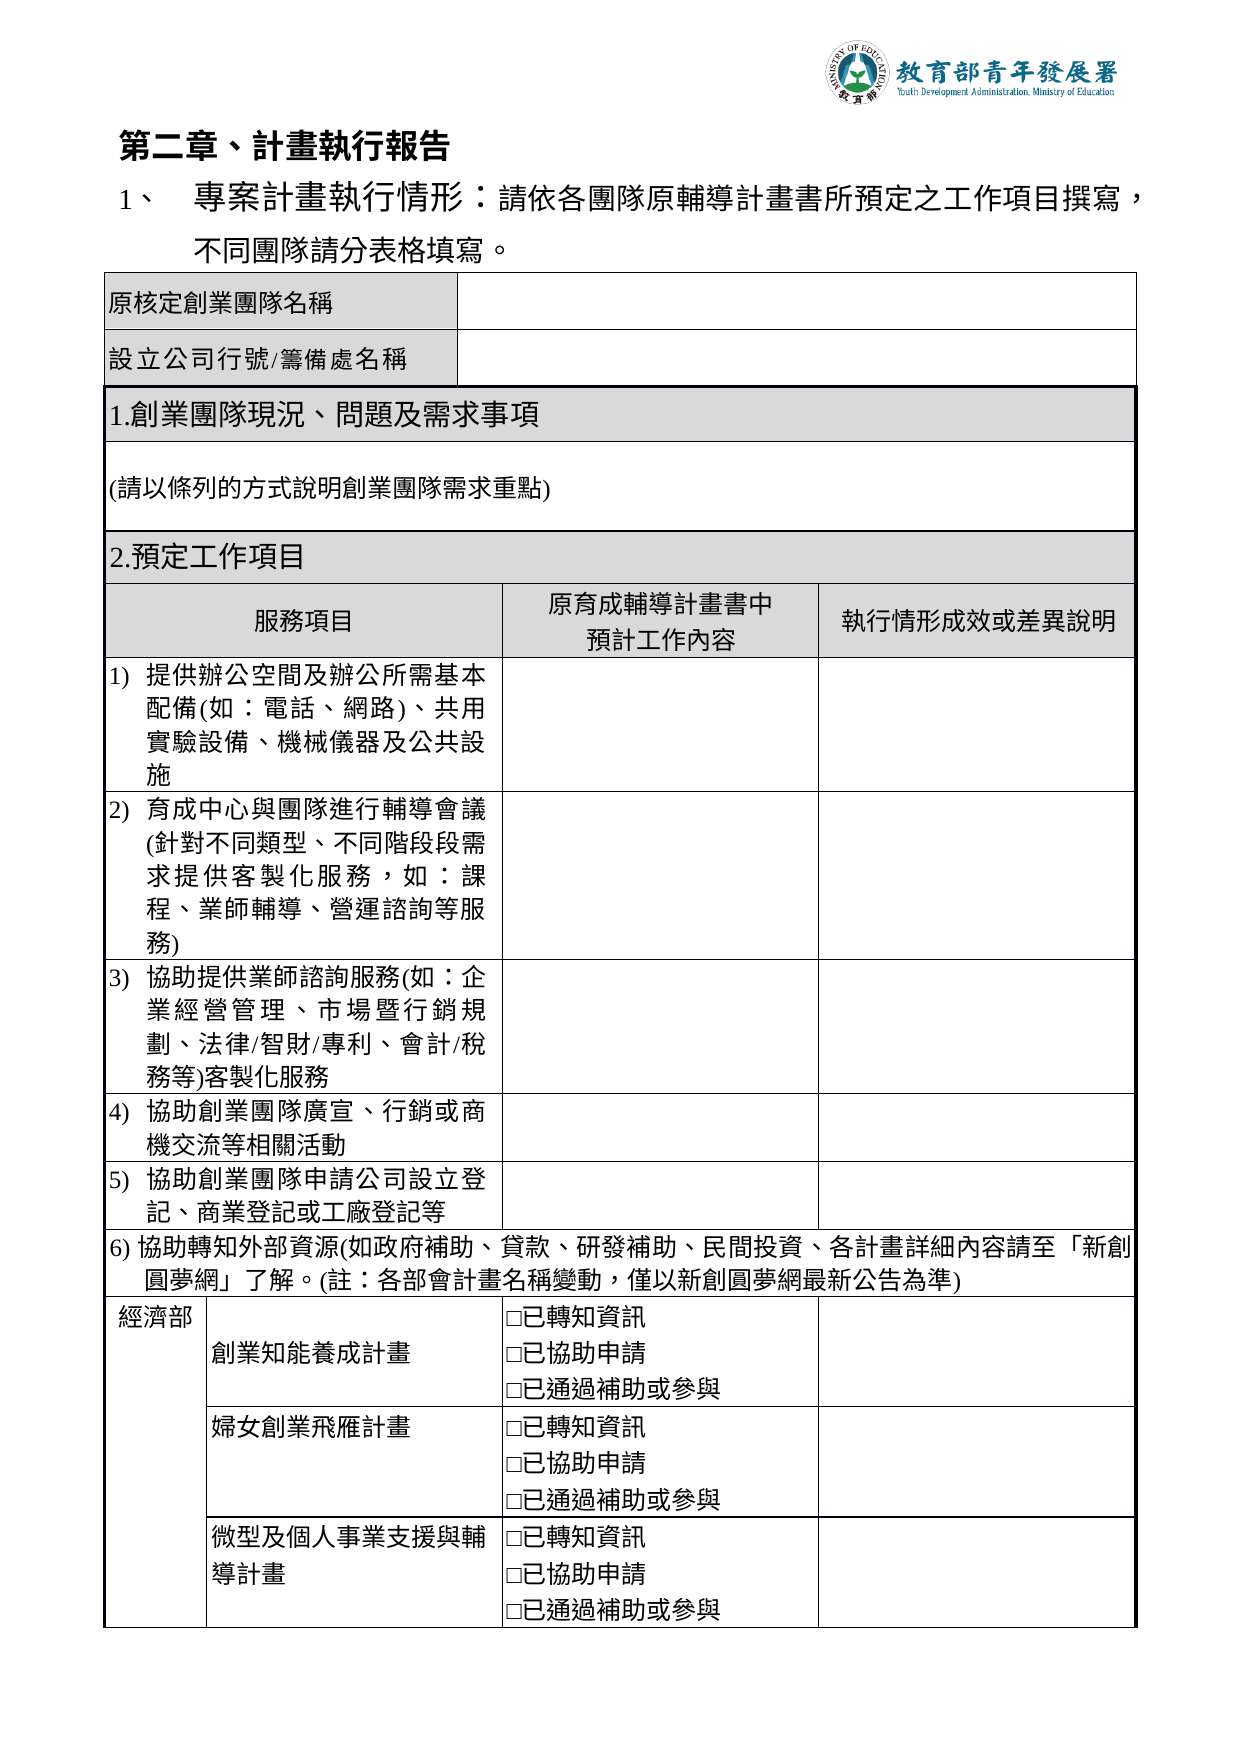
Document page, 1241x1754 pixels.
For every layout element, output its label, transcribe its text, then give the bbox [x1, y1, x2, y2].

table_cell 育成中心與團隊進行輔導會議(針對不同類型、不同階段段需求提供客製化服務，如：課程、業師輔導、營運諮詢等服務) [141, 792, 502, 959]
picture [818, 35, 1123, 109]
table_cell 協助創業團隊申請公司設立登記、商業登記或工廠登記等 [141, 1162, 502, 1228]
table_cell 設立公司行號/籌備處名稱 [105, 330, 457, 385]
table_cell □已轉知資訊 □已協助申請 □已通過補助或參與 [503, 1297, 818, 1406]
table_cell □已轉知資訊 □已協助申請 □已通過補助或參與 [503, 1407, 818, 1516]
table_cell 原育成輔導計畫書中 預計工作內容 [503, 584, 818, 657]
table_header [458, 273, 1136, 328]
table_cell 經濟部 [106, 1297, 206, 1627]
list 專案計畫執行情形：請依各團隊原輔導計畫書所預定之工作項目撰寫，不同團隊請分表格填寫。 [118, 168, 1122, 272]
table_cell □已轉知資訊 □已協助申請 □已通過補助或參與 [503, 1518, 818, 1627]
table_cell 提供辦公空間及辦公所需基本配備(如：電話、網路)、共用實驗設備、機械儀器及公共設施 [141, 658, 502, 791]
table_cell 創業知能養成計畫 [207, 1297, 502, 1406]
table_cell [819, 1297, 1134, 1406]
table_cell 1) [106, 658, 141, 791]
table_cell 6) 協助轉知外部資源(如政府補助、貸款、研發補助、民間投資、各計畫詳細內容請至「新創圓夢網」了解。(註：各部會計畫名稱變動，僅以新創圓夢網最新公告為準) [106, 1230, 1134, 1296]
table_cell 婦女創業飛雁計畫 [207, 1407, 502, 1516]
table_cell 2) [106, 792, 141, 959]
table_cell [503, 1162, 818, 1228]
table_cell [819, 792, 1134, 959]
text 第二章、計畫執行報告 [118, 118, 1122, 168]
table_cell [819, 960, 1134, 1093]
table_cell [503, 960, 818, 1093]
table_cell [458, 330, 1136, 385]
table_cell [819, 1407, 1134, 1516]
table_cell 3) [106, 960, 141, 1093]
table_cell 協助提供業師諮詢服務(如：企業經營管理、市場暨行銷規劃、法律/智財/專利、會計/稅務等)客製化服務 [141, 960, 502, 1093]
table_cell [503, 658, 818, 791]
table_header 原核定創業團隊名稱 [105, 273, 457, 328]
table_cell 2.預定工作項目 [106, 532, 1134, 583]
table_cell [819, 1162, 1134, 1228]
table_cell [819, 1518, 1134, 1627]
table_cell 執行情形成效或差異說明 [819, 584, 1134, 657]
table_cell [503, 792, 818, 959]
table_cell [819, 658, 1134, 791]
table_cell (請以條列的方式說明創業團隊需求重點) [106, 442, 1134, 530]
table_cell 服務項目 [106, 584, 502, 657]
table_cell 4) [106, 1094, 141, 1161]
table_cell 協助創業團隊廣宣、行銷或商機交流等相關活動 [141, 1094, 502, 1161]
table_cell 1.創業團隊現況、問題及需求事項 [106, 388, 1134, 441]
table_cell 5) [106, 1162, 141, 1228]
table_cell [819, 1094, 1134, 1161]
table_cell [503, 1094, 818, 1161]
table_cell 微型及個人事業支援與輔導計畫 [207, 1518, 502, 1627]
